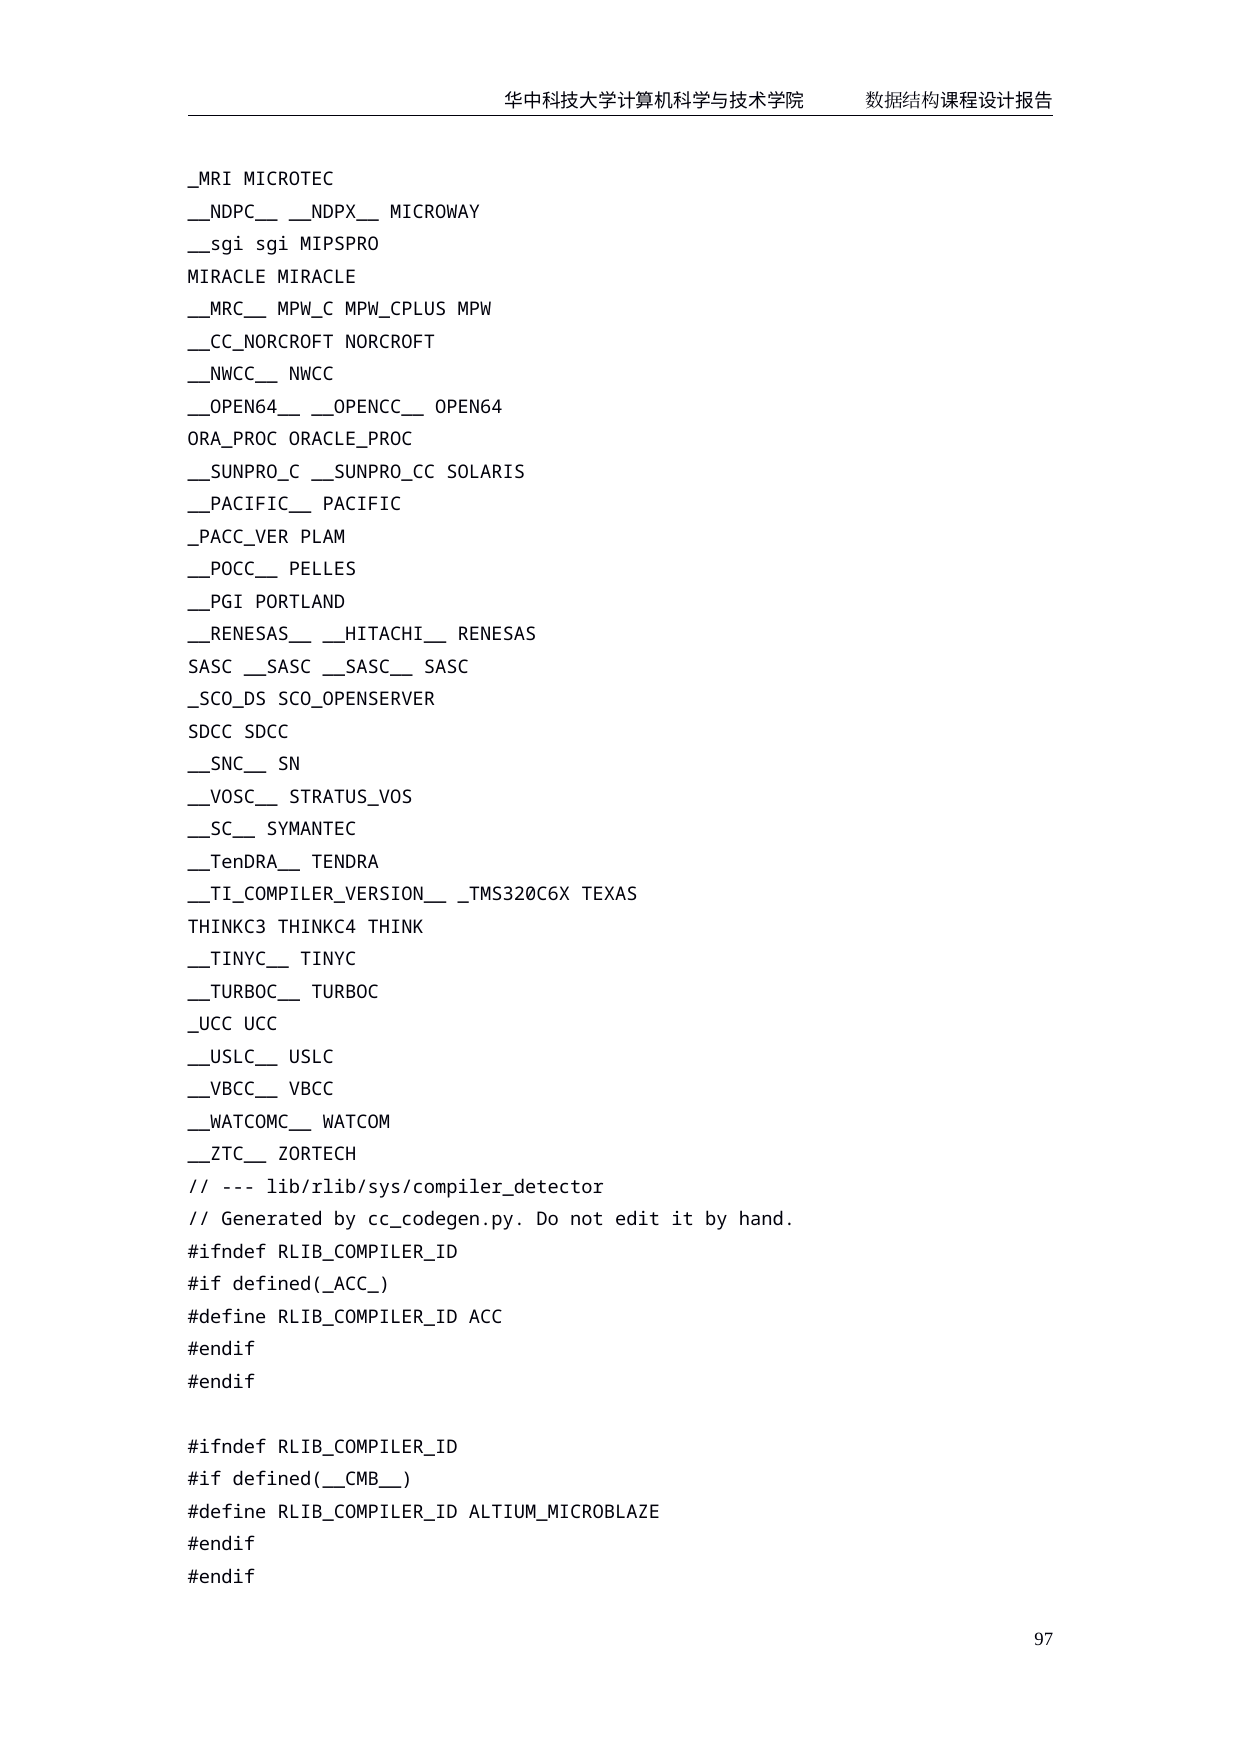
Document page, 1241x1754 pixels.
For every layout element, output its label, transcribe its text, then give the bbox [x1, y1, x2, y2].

text #if defined(_ACC_) [187, 1267, 1053, 1299]
text __ZTC__ ZORTECH [187, 1137, 1053, 1169]
text #endif [187, 1559, 1053, 1592]
text THINKC3 THINKC4 THINK [187, 909, 1053, 942]
text __PGI PORTLAND [187, 584, 1053, 617]
text __VBCC__ VBCC [187, 1072, 1053, 1104]
text __SUNPRO_C __SUNPRO_CC SOLARIS [187, 454, 1053, 487]
text #ifndef RLIB_COMPILER_ID [187, 1429, 1053, 1462]
text SDCC SDCC [187, 714, 1053, 747]
text __NDPC__ __NDPX__ MICROWAY [187, 194, 1053, 227]
text #define RLIB_COMPILER_ID ACC [187, 1299, 1053, 1332]
text __USLC__ USLC [187, 1039, 1053, 1072]
text __CC_NORCROFT NORCROFT [187, 324, 1053, 357]
text __TURBOC__ TURBOC [187, 974, 1053, 1007]
text __WATCOMC__ WATCOM [187, 1104, 1053, 1137]
text __TenDRA__ TENDRA [187, 844, 1053, 877]
text SASC __SASC __SASC__ SASC [187, 649, 1053, 682]
text #ifndef RLIB_COMPILER_ID [187, 1234, 1053, 1267]
text #define RLIB_COMPILER_ID ALTIUM_MICROBLAZE [187, 1494, 1053, 1527]
text __TI_COMPILER_VERSION__ _TMS320C6X TEXAS [187, 877, 1053, 909]
text __sgi sgi MIPSPRO [187, 227, 1053, 259]
text _UCC UCC [187, 1007, 1053, 1039]
text #endif [187, 1527, 1053, 1559]
text #endif [187, 1332, 1053, 1364]
text __OPEN64__ __OPENCC__ OPEN64 [187, 389, 1053, 422]
text ORA_PROC ORACLE_PROC [187, 422, 1053, 454]
text __SC__ SYMANTEC [187, 812, 1053, 844]
text __RENESAS__ __HITACHI__ RENESAS [187, 617, 1053, 649]
text // --- lib/rlib/sys/compiler_detector [187, 1169, 1053, 1202]
text __POCC__ PELLES [187, 552, 1053, 584]
text _PACC_VER PLAM [187, 519, 1053, 552]
text __MRC__ MPW_C MPW_CPLUS MPW [187, 292, 1053, 324]
text // Generated by cc_codegen.py. Do not edit it by hand. [187, 1202, 1053, 1234]
text __SNC__ SN [187, 747, 1053, 779]
text _MRI MICROTEC [187, 162, 1053, 194]
text #if defined(__CMB__) [187, 1462, 1053, 1494]
text __PACIFIC__ PACIFIC [187, 487, 1053, 519]
text _SCO_DS SCO_OPENSERVER [187, 682, 1053, 714]
text __NWCC__ NWCC [187, 357, 1053, 389]
text #endif [187, 1364, 1053, 1397]
text __TINYC__ TINYC [187, 942, 1053, 974]
text MIRACLE MIRACLE [187, 259, 1053, 292]
text __VOSC__ STRATUS_VOS [187, 779, 1053, 812]
